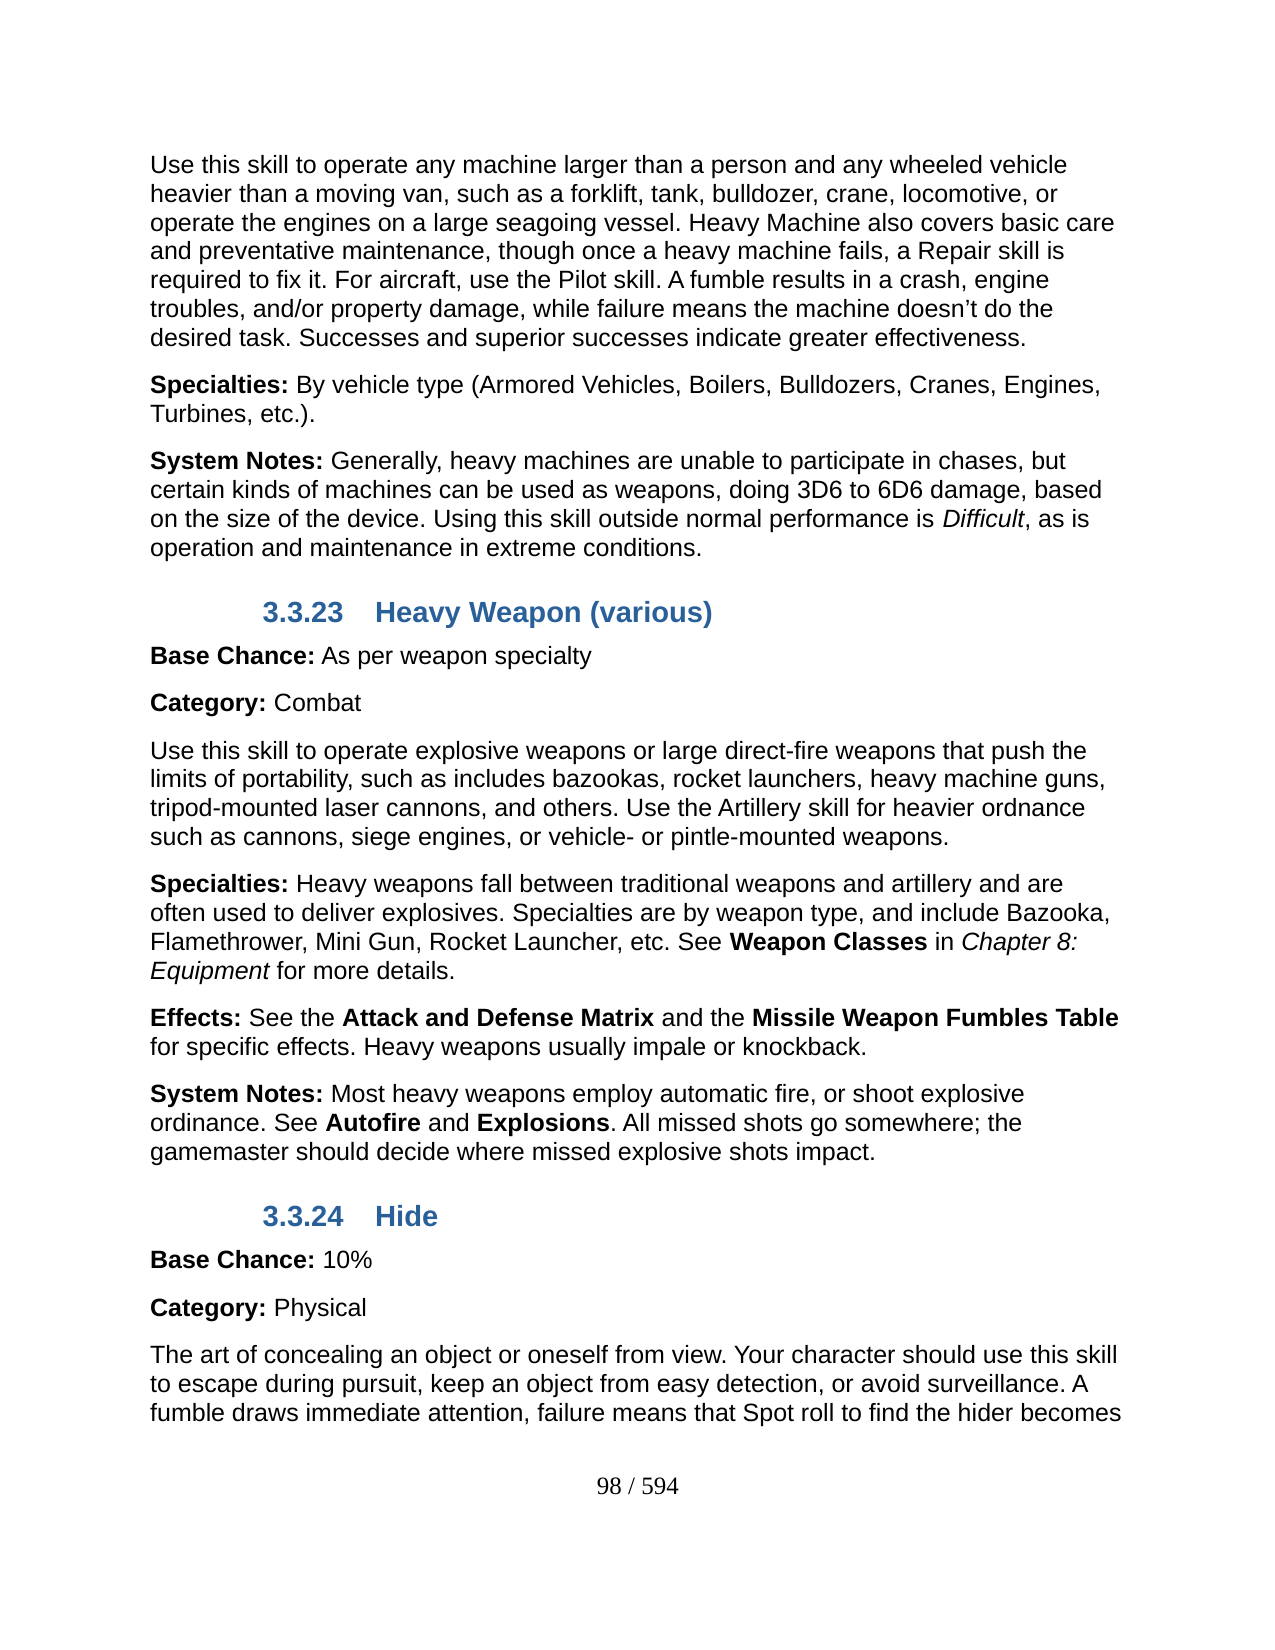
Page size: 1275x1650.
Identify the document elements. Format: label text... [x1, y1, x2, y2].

text Use this skill to operate any machine larger than a person and any wheeled vehicle heavier than a moving van, such as a forklift, tank, bulldozer, crane, locomotive, or operate the engines on a large seagoing vessel. Heavy Machine also covers basic care and preventative maintenance, though once a heavy machine fails, a Repair skill is required to fix it. For aircraft, use the Pilot skill. A fumble results in a crash, engine troubles, and/or property damage, while failure means the machine doesn’t do the desired task. Successes and superior successes indicate greater effectiveness. [150, 150, 1125, 351]
text Specialties: By vehicle type (Armored Vehicles, Boilers, Bulldozers, Cranes, Engines, Turbines, etc.). [150, 370, 1125, 427]
subtitle Hide [262, 1199, 1125, 1232]
text Category: Combat [150, 688, 1125, 717]
text Base Chance: As per weapon specialty [150, 641, 1125, 669]
text The art of concealing an object or oneself from view. Your character should use this skill to escape during pursuit, keep an object from easy detection, or avoid surveillance. A fumble draws immediate attention, failure means that Spot roll to find the hider becomes [150, 1340, 1125, 1426]
text Specialties: Heavy weapons fall between traditional weapons and artillery and are often used to deliver explosives. Specialties are by weapon type, and include Bazooka, Flamethrower, Mini Gun, Rocket Launcher, etc. See Weapon Classes in Chapter 8: Equipment for more details. [150, 869, 1125, 984]
subtitle Heavy Weapon (various) [262, 594, 1125, 628]
text System Notes: Generally, heavy machines are unable to participate in chases, but certain kinds of machines can be used as weapons, doing 3D6 to 6D6 damage, based on the size of the device. Using this skill outside normal performance is Difficult, as is operation and maintenance in extreme conditions. [150, 446, 1125, 561]
text Base Chance: 10% [150, 1245, 1125, 1274]
text Effects: See the Attack and Defense Matrix and the Missile Weapon Fumbles Table for specific effects. Heavy weapons usually impale or knockback. [150, 1003, 1125, 1061]
text Category: Physical [150, 1292, 1125, 1321]
text Use this skill to operate explosive weapons or large direct-fire weapons that push the limits of portability, such as includes bazookas, rocket launchers, heavy machine guns, tripod-mounted laser cannons, and others. Use the Artillery skill for heavier ordnance such as cannons, siege engines, or vehicle- or pintle-mounted weapons. [150, 736, 1125, 851]
text System Notes: Most heavy weapons employ automatic fire, or shoot explosive ordinance. See Autofire and Explosions. All missed shots go somewhere; the gamemaster should decide where missed explosive shots impact. [150, 1079, 1125, 1166]
